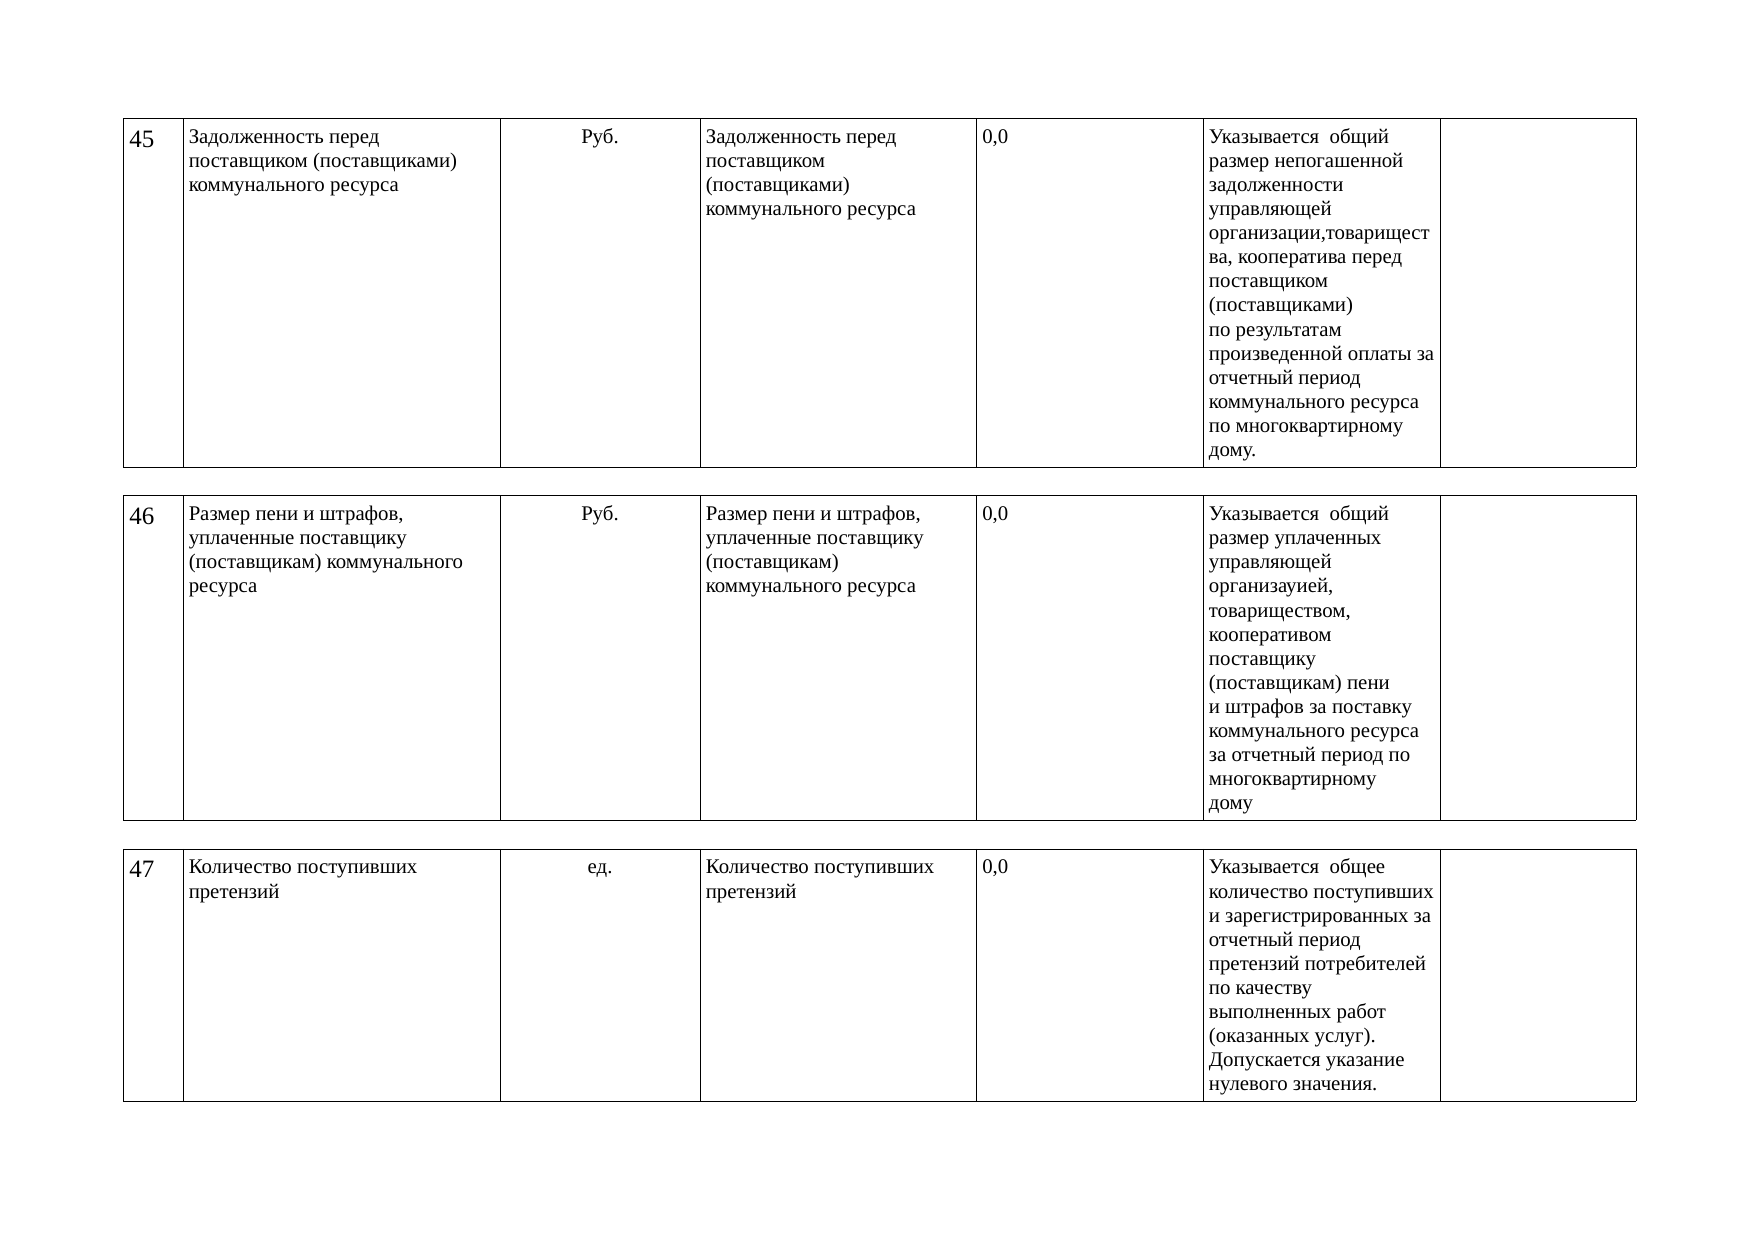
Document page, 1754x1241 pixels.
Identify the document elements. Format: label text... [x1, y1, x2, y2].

table_header Задолженность перед поставщиком (поставщиками) коммунального ресурса [184, 119, 500, 467]
table_header 46 [124, 496, 183, 820]
table_header [1441, 850, 1636, 1101]
table_header 47 [124, 850, 183, 1101]
table_header 0,0 [977, 119, 1203, 467]
table_header Размер пени и штрафов, уплаченные поставщику (поставщикам) коммунального ресурса [701, 496, 976, 820]
table_header 45 [124, 119, 183, 467]
table_header Задолженность перед поставщиком (поставщиками) коммунального ресурса [701, 119, 976, 467]
table_header Количество поступивших претензий [701, 850, 976, 1101]
table_header Указывается общий размер непогашенной задолженности управляющей организации,товарищества, кооператива перед поставщиком (поставщиками) по результатам произведенной оплаты за отчетный период коммунального ресурса по многоквартирному дому. [1204, 119, 1440, 467]
table_header 0,0 [977, 850, 1203, 1101]
table_header Количество поступивших претензий [184, 850, 500, 1101]
table_header [1441, 119, 1636, 467]
table_header Размер пени и штрафов, уплаченные поставщику (поставщикам) коммунального ресурса [184, 496, 500, 820]
table_header [1441, 496, 1636, 820]
table_header Руб. [501, 496, 700, 820]
table_header Указывается общий размер уплаченных управляющей организауией, товариществом, кооперативом поставщику (поставщикам) пени и штрафов за поставку коммунального ресурса за отчетный период по многоквартирному дому [1204, 496, 1440, 820]
table_header ед. [501, 850, 700, 1101]
table_header 0,0 [977, 496, 1203, 820]
table_header Руб. [501, 119, 700, 467]
table_header Указывается общее количество поступивших и зарегистрированных за отчетный период претензий потребителей по качеству выполненных работ (оказанных услуг). Допускается указание нулевого значения. [1204, 850, 1440, 1101]
